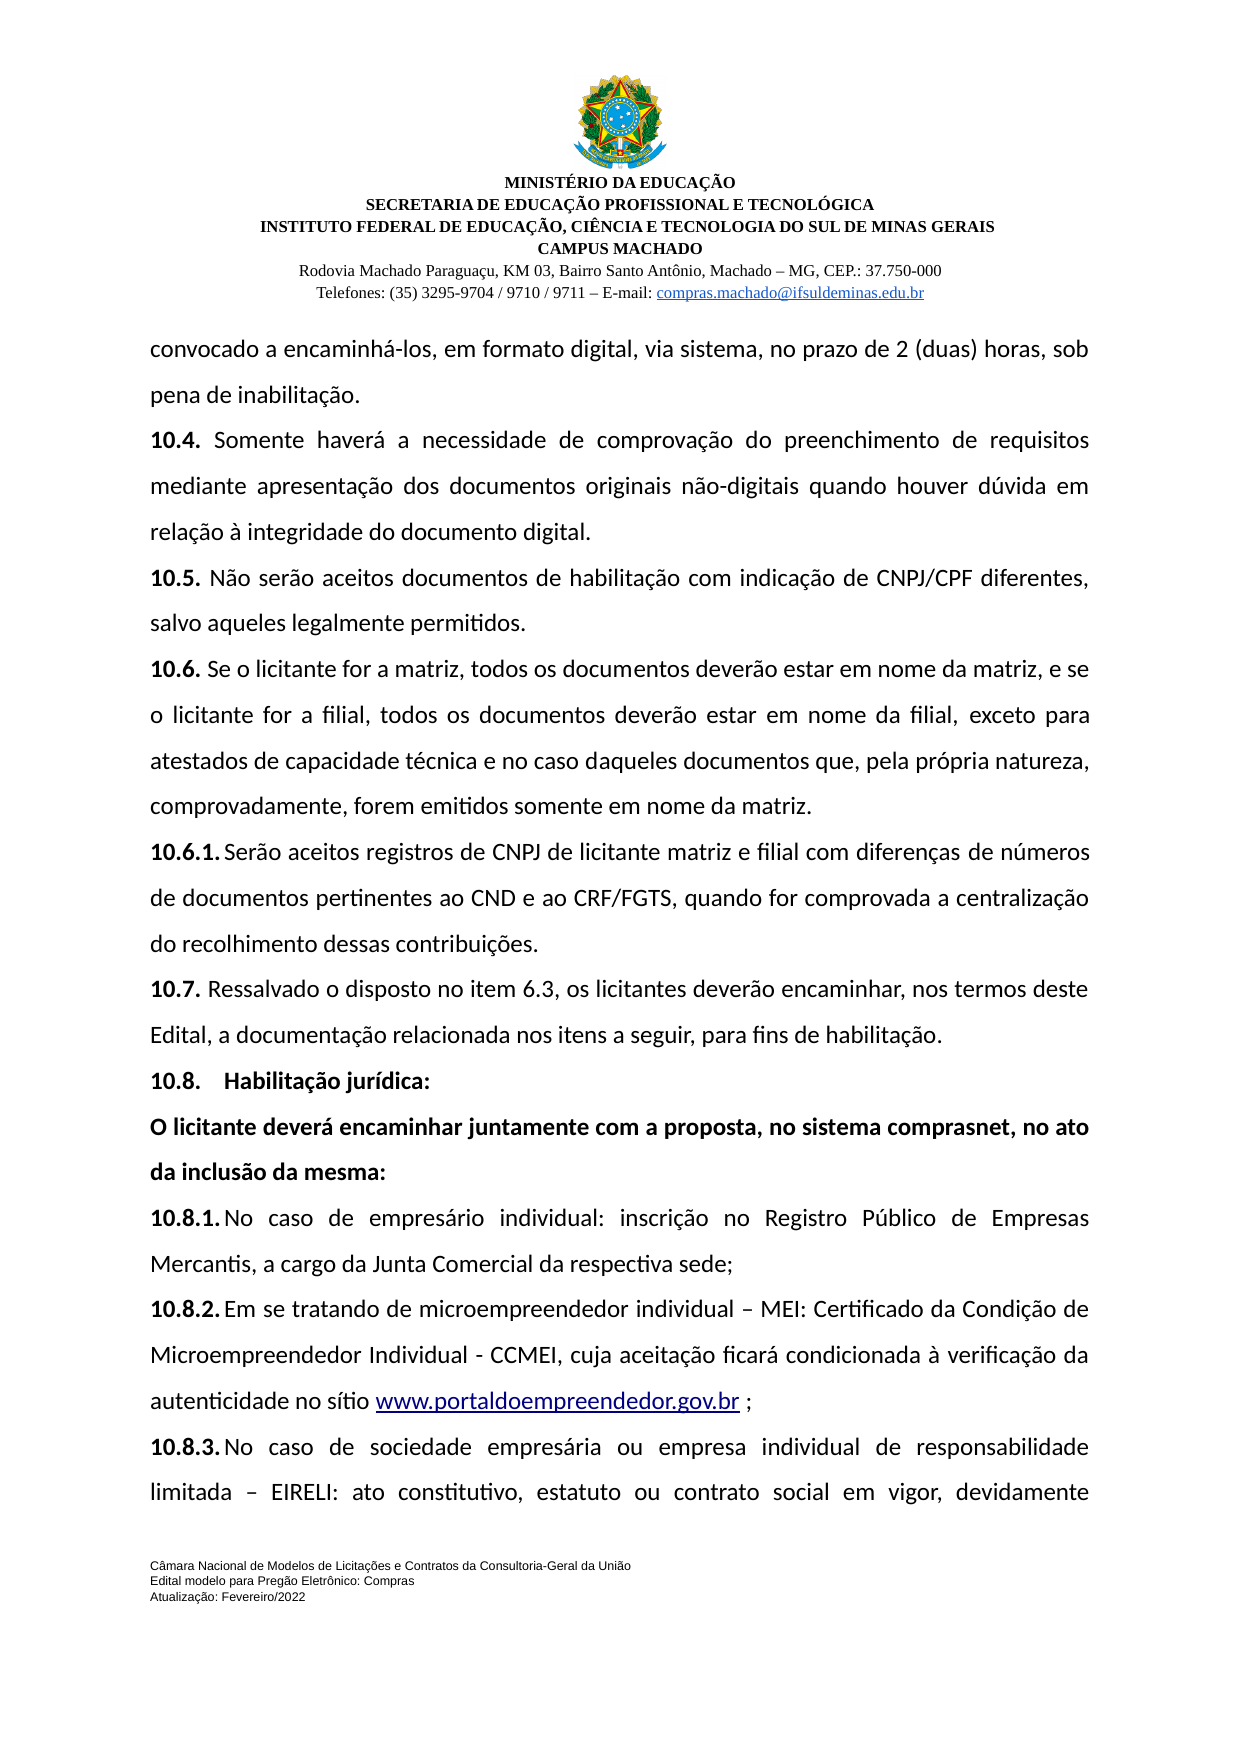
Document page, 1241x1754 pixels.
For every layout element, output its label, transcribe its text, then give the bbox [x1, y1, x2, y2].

picture [573, 75, 667, 169]
text 10.6. Se o licitante for a matriz, todos os documentos deverão estar em nome da matriz, e se o licitante for a filial, todos os documentos deverão estar em nome da filial, exceto para atestados de capacidade técnica e no caso daqueles documentos que, pela própria natureza, comprovadamente, forem emitidos somente em nome da matriz. [150, 653, 1090, 821]
text 10.8.1. No caso de empresário individual: inscrição no Registro Público de Empresas Mercantis, a cargo da Junta Comercial da respectiva sede; [150, 1202, 1090, 1278]
text 10.8. Habilitação jurídica: [150, 1065, 1090, 1095]
text convocado a encaminhá-los, em formato digital, via sistema, no prazo de 2 (duas) horas, sob pena de inabilitação. [150, 333, 1090, 409]
text 10.5. Não serão aceitos documentos de habilitação com indicação de CNPJ/CPF diferentes, salvo aqueles legalmente permitidos. [150, 562, 1090, 638]
text 10.6.1. Serão aceitos registros de CNPJ de licitante matriz e filial com diferenças de números de documentos pertinentes ao CND e ao CRF/FGTS, quando for comprovada a centralização do recolhimento dessas contribuições. [150, 836, 1090, 958]
text 10.8.3. No caso de sociedade empresária ou empresa individual de responsabilidade limitada – EIRELI: ato constitutivo, estatuto ou contrato social em vigor, devidamente [150, 1431, 1090, 1507]
text 10.7. Ressalvado o disposto no item 6.3, os licitantes deverão encaminhar, nos termos deste Edital, a documentação relacionada nos itens a seguir, para fins de habilitação. [150, 973, 1090, 1050]
text 10.4. Somente haverá a necessidade de comprovação do preenchimento de requisitos mediante apresentação dos documentos originais não-digitais quando houver dúvida em relação à integridade do documento digital. [150, 425, 1090, 547]
text O licitante deverá encaminhar juntamente com a proposta, no sistema comprasnet, no ato da inclusão da mesma: [150, 1111, 1090, 1187]
text 10.8.2. Em se tratando de microempreendedor individual – MEI: Certificado da Condição de Microempreendedor Individual - CCMEI, cuja aceitação ficará condicionada à verificação da autenticidade no sítio www.portaldoempreendedor.gov.br ; [150, 1293, 1090, 1416]
picture [639, 150, 650, 156]
picture [613, 164, 628, 169]
